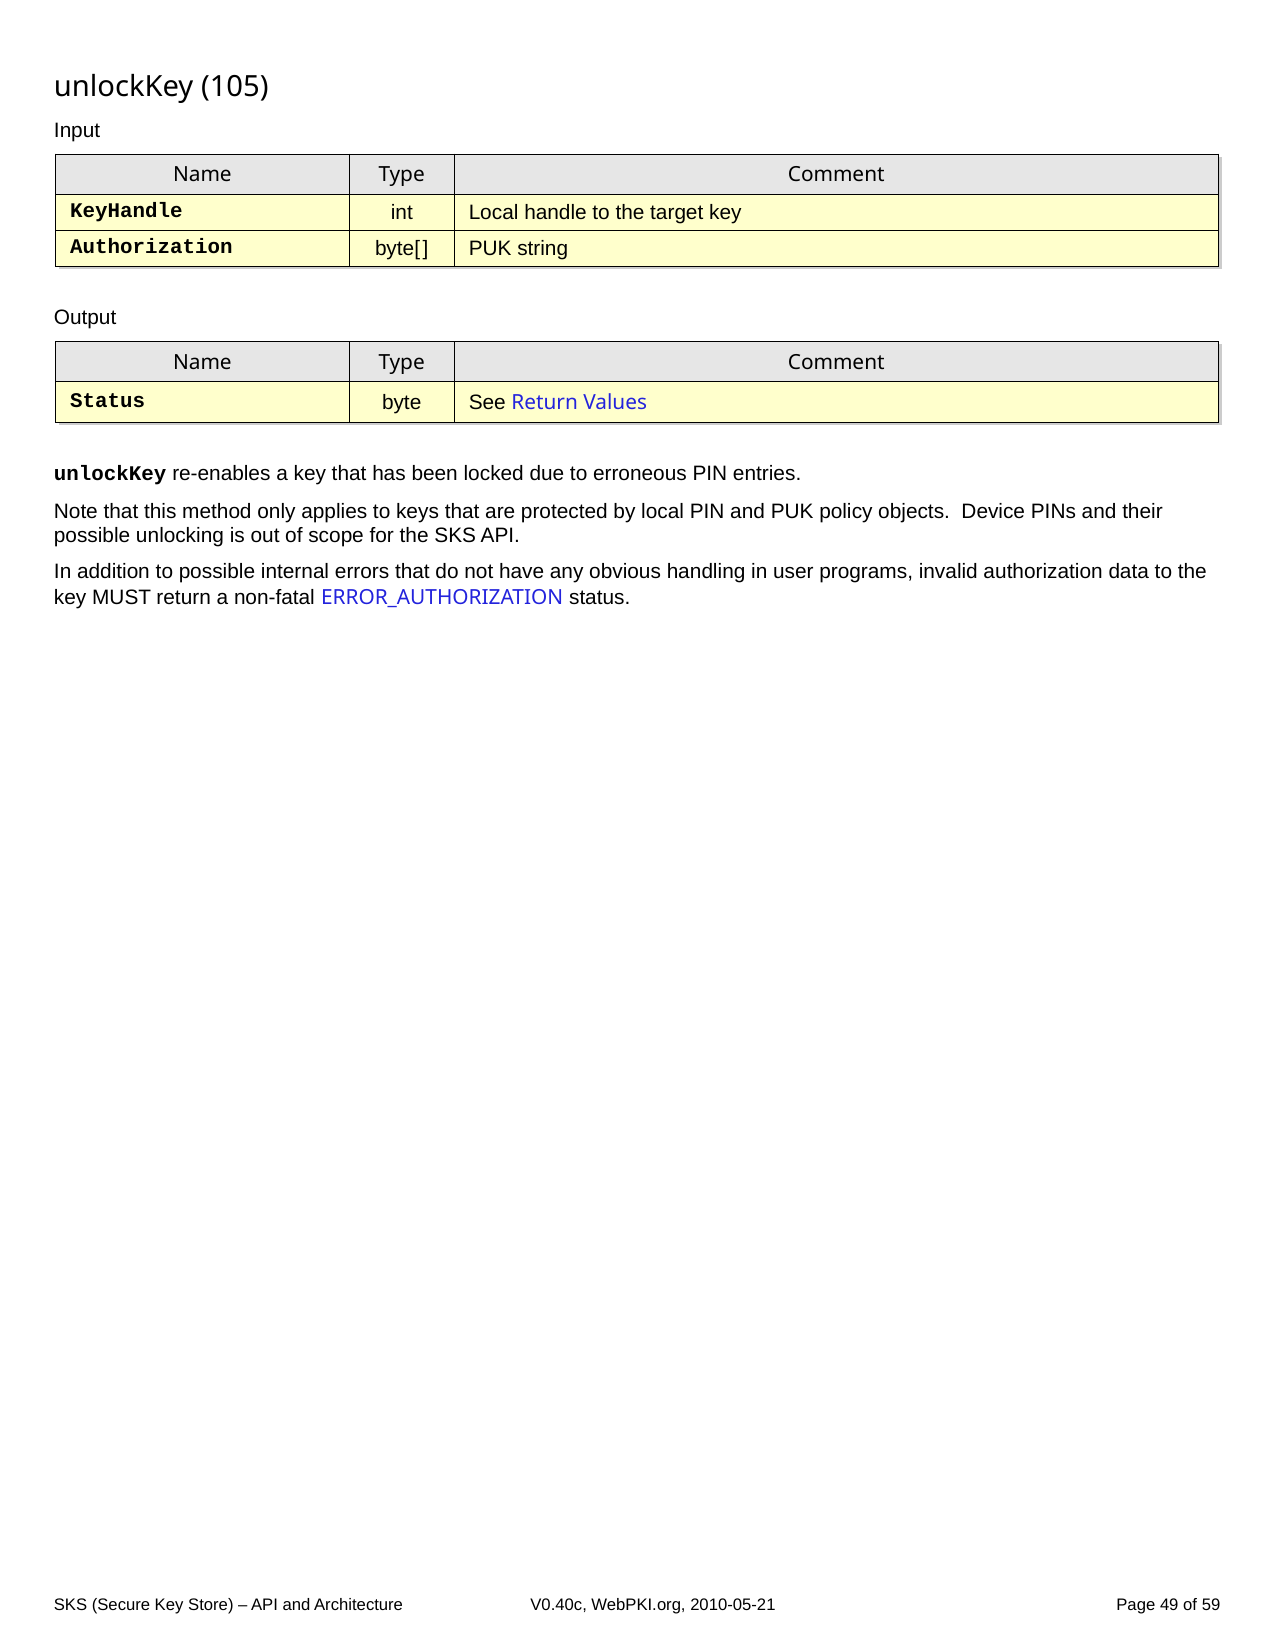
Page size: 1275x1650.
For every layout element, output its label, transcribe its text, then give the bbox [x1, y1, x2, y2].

text Input [54, 118, 1221, 142]
table_header Name [56, 342, 349, 381]
table_header Name [56, 155, 349, 194]
text unlockKey re-enables a key that has been locked due to erroneous PIN entries. [54, 461, 1221, 487]
table_header Comment [455, 155, 1218, 194]
table_cell int [350, 195, 454, 230]
table_cell Local handle to the target key [455, 195, 1218, 230]
table_header Type [350, 155, 454, 194]
table_cell KeyHandle [56, 195, 349, 230]
table_cell PUK string [455, 231, 1218, 266]
text Note that this method only applies to keys that are protected by local PIN and PUK policy objects. Device PINs and their possible unlocking is out of scope for the SKS API. [54, 499, 1221, 547]
table_cell Status [56, 382, 349, 422]
table_header Type [350, 342, 454, 381]
subtitle unlockKey (105) [54, 66, 1221, 105]
text Output [54, 305, 1221, 329]
table_cell byte⁮[ ] [350, 231, 454, 266]
table_cell See Return Values [455, 382, 1218, 422]
table_cell Authorization [56, 231, 349, 266]
table_cell byte [350, 382, 454, 422]
text In addition to possible internal errors that do not have any obvious handling in user programs, invalid authorization data to the key MUST return a non-fatal ERROR_AUTHORIZATION status. [54, 558, 1221, 611]
table_header Comment [455, 342, 1218, 381]
